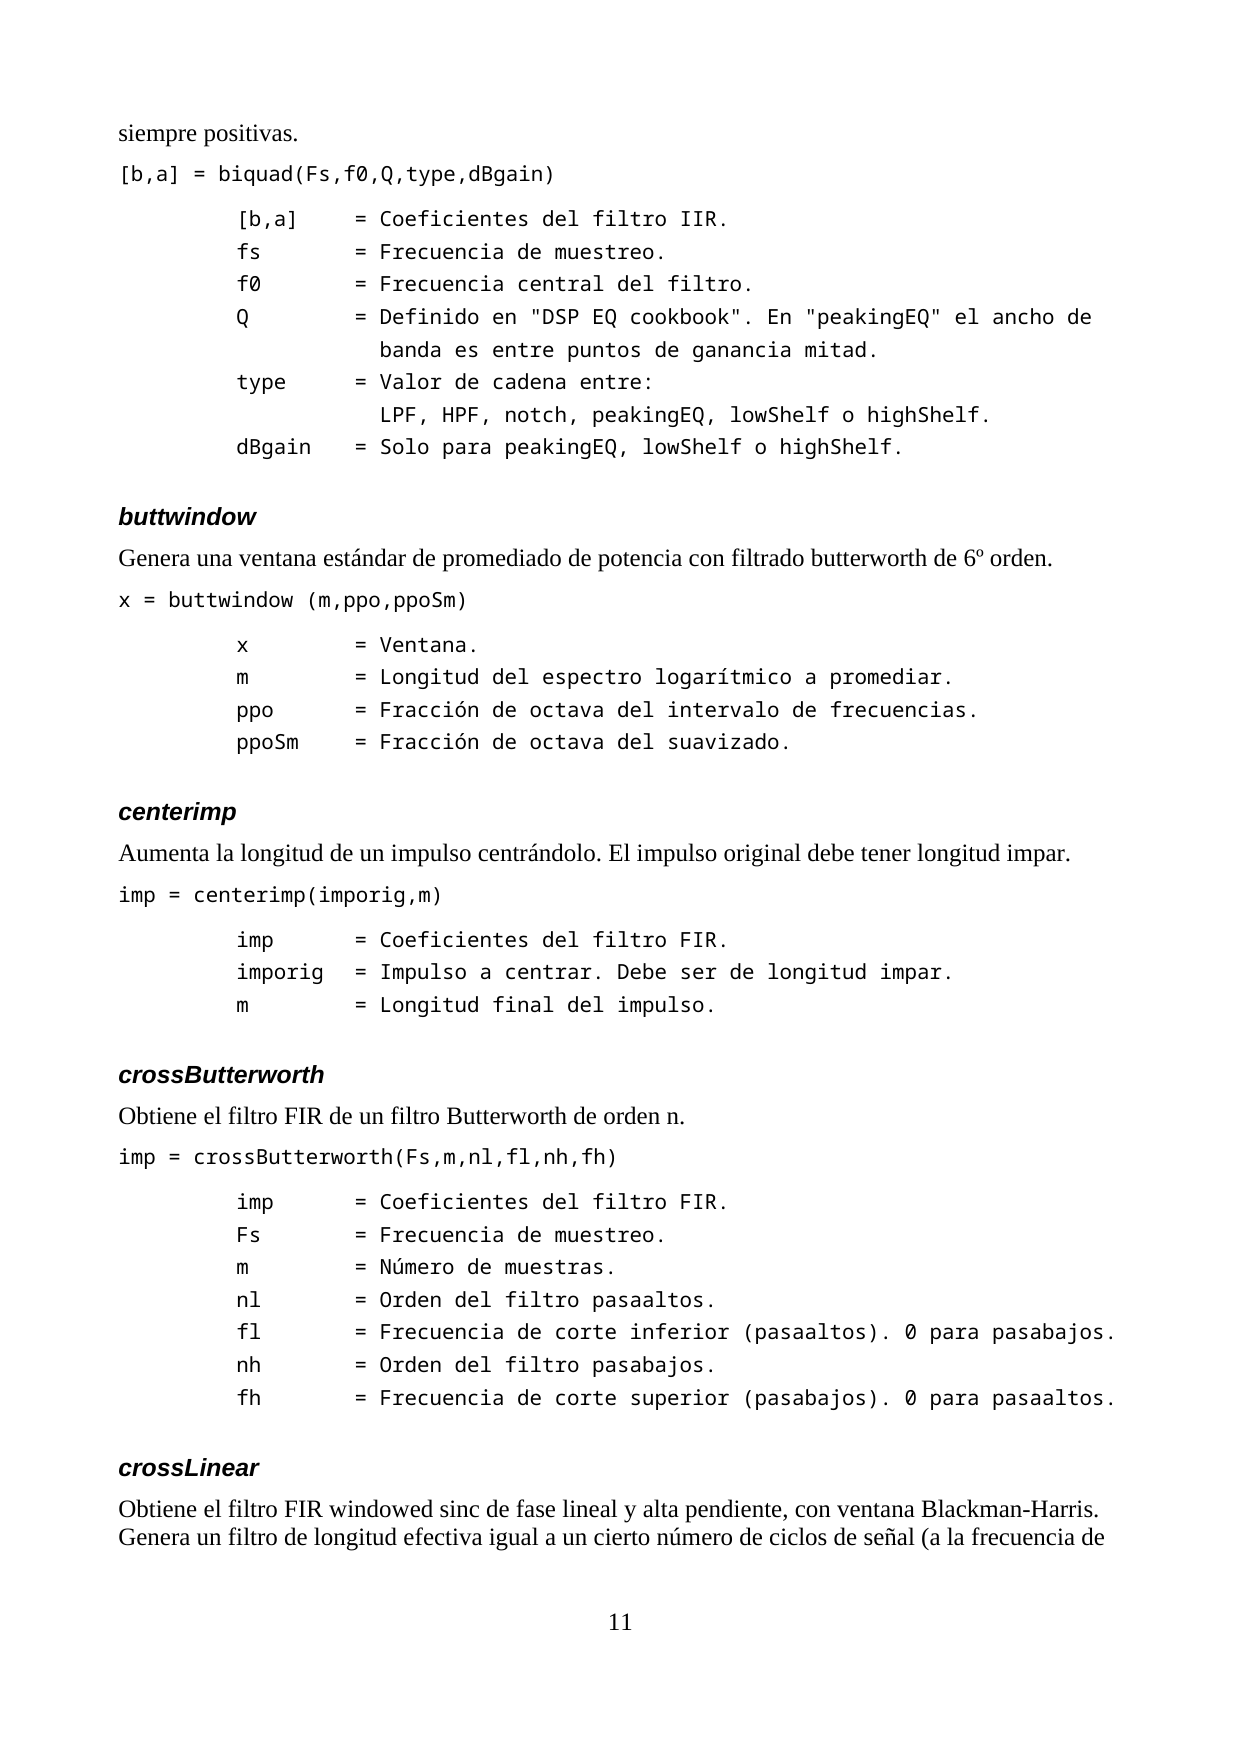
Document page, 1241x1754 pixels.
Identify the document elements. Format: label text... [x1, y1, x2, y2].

text imp = crossButterworth(Fs,m,nl,fl,nh,fh) [118, 1142, 1122, 1171]
text x = Ventana. m = Longitud del espectro logarítmico a promediar. ppo = Fracción de octava del intervalo de frecuencias. ppoSm = Fracción de octava del suavizado. [118, 630, 1122, 756]
text [b,a] = biquad(Fs,f0,Q,type,dBgain) [118, 159, 1122, 188]
text x = buttwindow (m,ppo,ppoSm) [118, 585, 1122, 613]
subtitle crossButterworth [118, 1060, 1122, 1088]
text imp = centerimp(imporig,m) [118, 880, 1122, 908]
text Obtiene el filtro FIR windowed sinc de fase lineal y alta pendiente, con ventana Blackman-Harris. Genera un filtro de longitud efectiva igual a un cierto número de ciclos de señal (a la frecuencia de [118, 1494, 1122, 1551]
text Genera una ventana estándar de promediado de potencia con filtrado butterworth de 6º orden. [118, 543, 1122, 572]
text Aumenta la longitud de un impulso centrándolo. El impulso original debe tener longitud impar. [118, 838, 1122, 867]
subtitle crossLinear [118, 1453, 1122, 1481]
text Obtiene el filtro FIR de un filtro Butterworth de orden n. [118, 1101, 1122, 1130]
subtitle centerimp [118, 797, 1122, 826]
subtitle buttwindow [118, 502, 1122, 531]
text siempre positivas. [118, 118, 1122, 147]
text [b,a] = Coeficientes del filtro IIR. fs = Frecuencia de muestreo. f0 = Frecuencia central del filtro. Q = Definido en "DSP EQ cookbook". En "peakingEQ" el ancho de banda es entre puntos de ganancia mitad. type = Valor de cadena entre: LPF, HPF, notch, peakingEQ, lowShelf o highShelf. dBgain = Solo para peakingEQ, lowShelf o highShelf. [118, 204, 1122, 461]
text imp = Coeficientes del filtro FIR. Fs = Frecuencia de muestreo. m = Número de muestras. nl = Orden del filtro pasaaltos. fl = Frecuencia de corte inferior (pasaaltos). 0 para pasabajos. nh = Orden del filtro pasabajos. fh = Frecuencia de corte superior (pasabajos). 0 para pasaaltos. [118, 1187, 1122, 1411]
text imp = Coeficientes del filtro FIR. imporig = Impulso a centrar. Debe ser de longitud impar. m = Longitud final del impulso. [118, 925, 1122, 1018]
